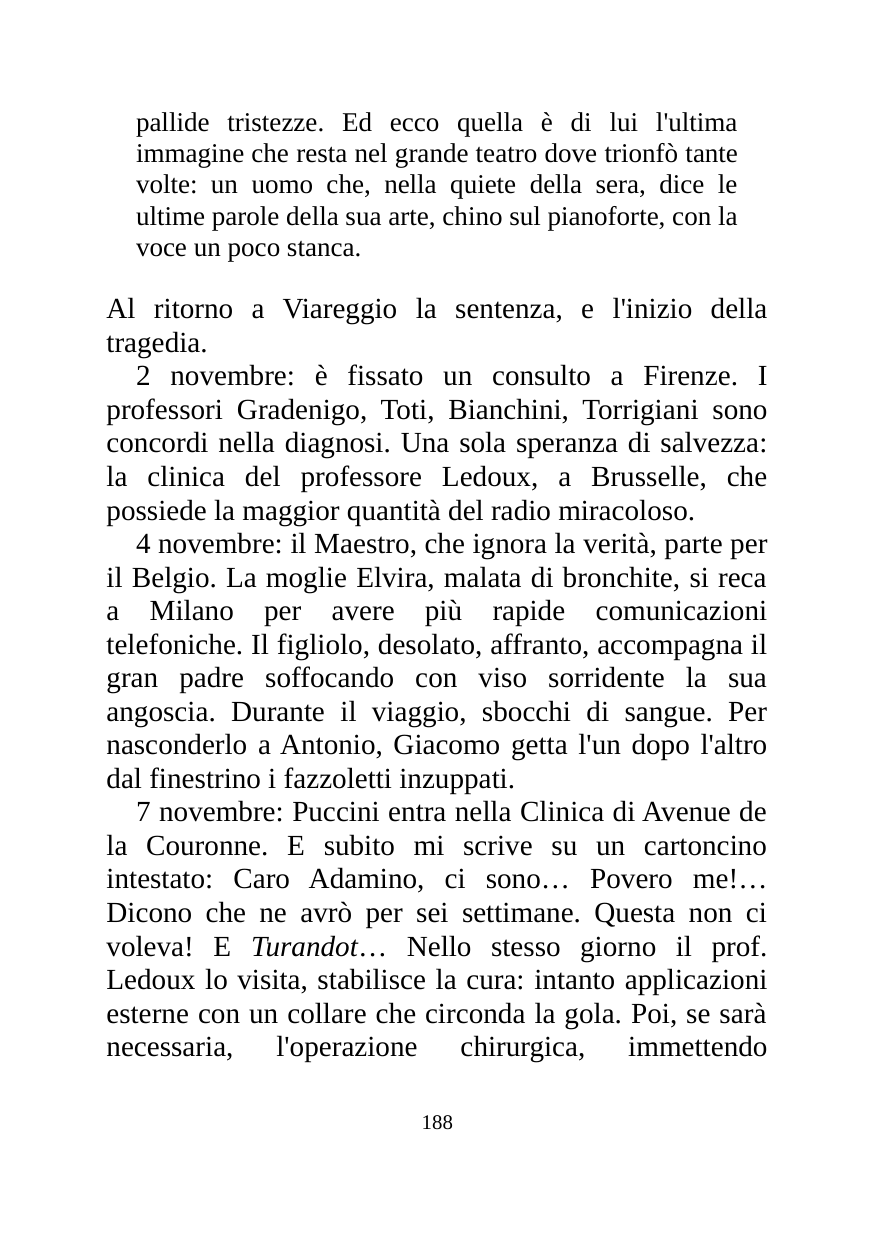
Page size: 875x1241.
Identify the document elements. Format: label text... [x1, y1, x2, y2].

text 2 novembre: è fissato un consulto a Firenze. I professori Gradenigo, Toti, Bianchini, Torrigiani sono concordi nella diagnosi. Una sola speranza di salvezza: la clinica del professore Ledoux, a Brusselle, che possiede la maggior quantità del radio miracoloso. [106, 358, 768, 526]
text 7 novembre: Puccini entra nella Clinica di Avenue de la Couronne. E subito mi scrive su un cartoncino intestato: Caro Adamino, ci sono… Povero me!… Dicono che ne avrò per sei settimane. Questa non ci voleva! E Turandot… Nello stesso giorno il prof. Ledoux lo visita, stabilisce la cura: intanto applicazioni esterne con un collare che circonda la gola. Poi, se sarà necessaria, l'operazione chirurgica, immettendo [106, 794, 768, 1063]
text pallide tristezze. Ed ecco quella è di lui l'ultima immagine che resta nel grande teatro dove trionfò tante volte: un uomo che, nella quiete della sera, dice le ultime parole della sua arte, chino sul pianoforte, con la voce un poco stanca. [136, 106, 738, 262]
text Al ritorno a Viareggio la sentenza, e l'inizio della tragedia. [106, 291, 768, 358]
text 4 novembre: il Maestro, che ignora la verità, parte per il Belgio. La moglie Elvira, malata di bronchite, si reca a Milano per avere più rapide comunicazioni telefoniche. Il figliolo, desolato, affranto, accompagna il gran padre soffocando con viso sorridente la sua angoscia. Durante il viaggio, sbocchi di sangue. Per nasconderlo a Antonio, Giacomo getta l'un dopo l'altro dal finestrino i fazzoletti inzuppati. [106, 526, 768, 794]
